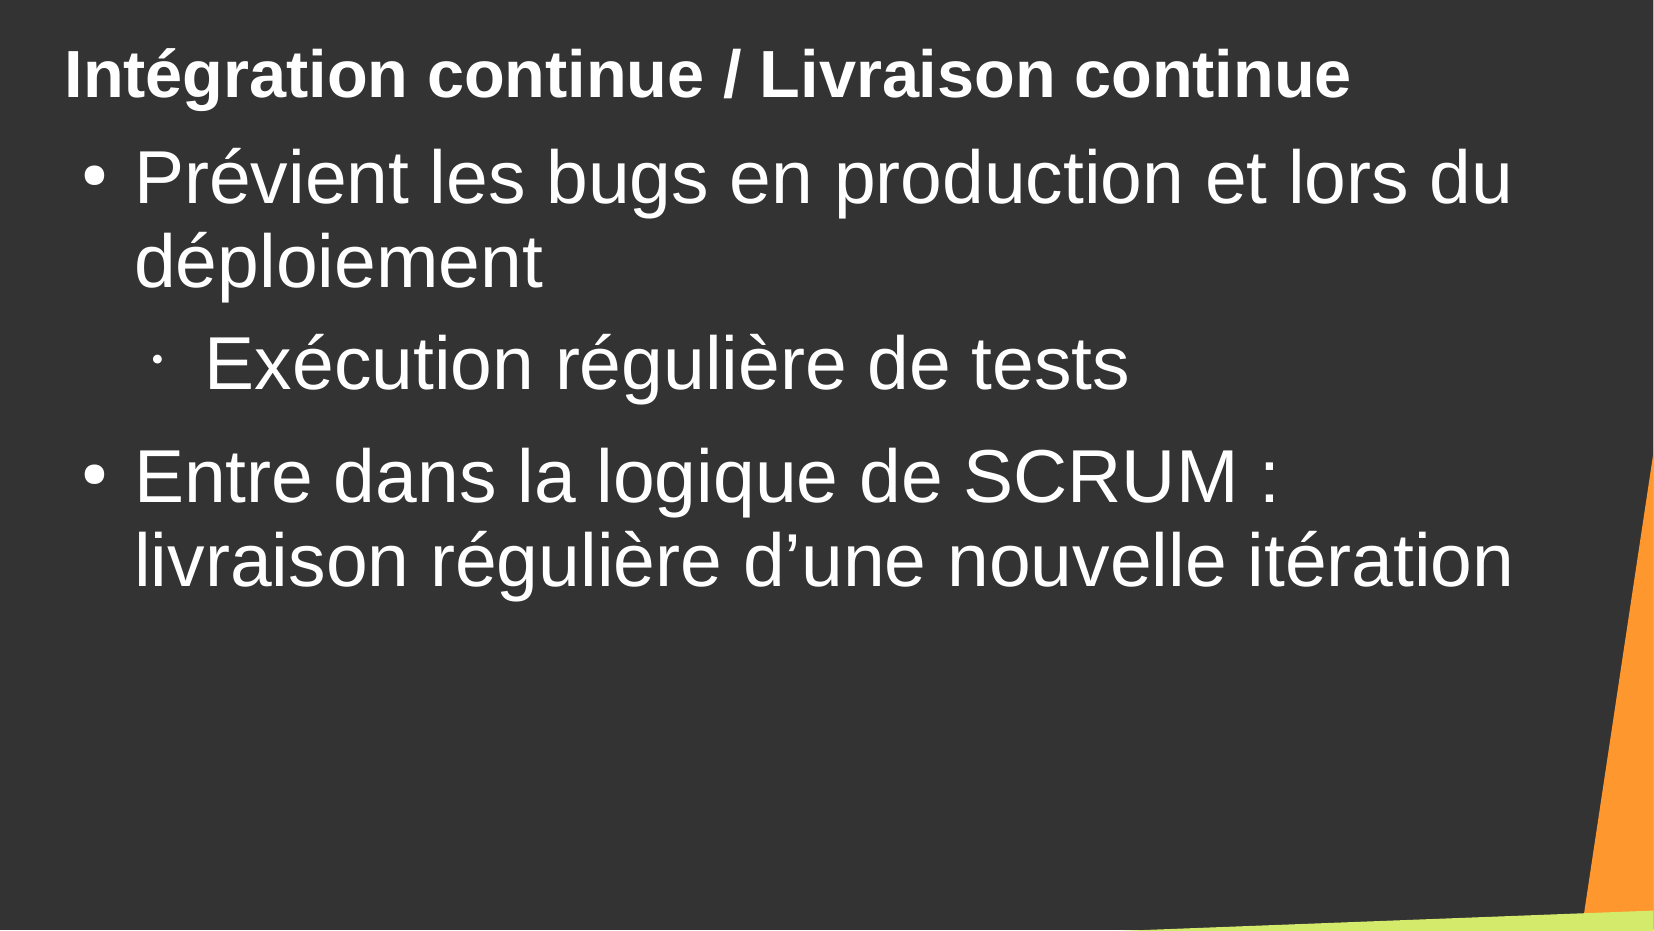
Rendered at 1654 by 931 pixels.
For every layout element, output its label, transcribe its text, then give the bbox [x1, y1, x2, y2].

title Intégration continue / Livraison continue [64, 37, 1388, 115]
list Prévient les bugs en production et lors du déploiement Exécution régulière de tests Entre dans la logique de SCRUM : livraison régulière d’une nouvelle itération [63, 135, 1542, 674]
text_box [1118, 448, 1654, 931]
